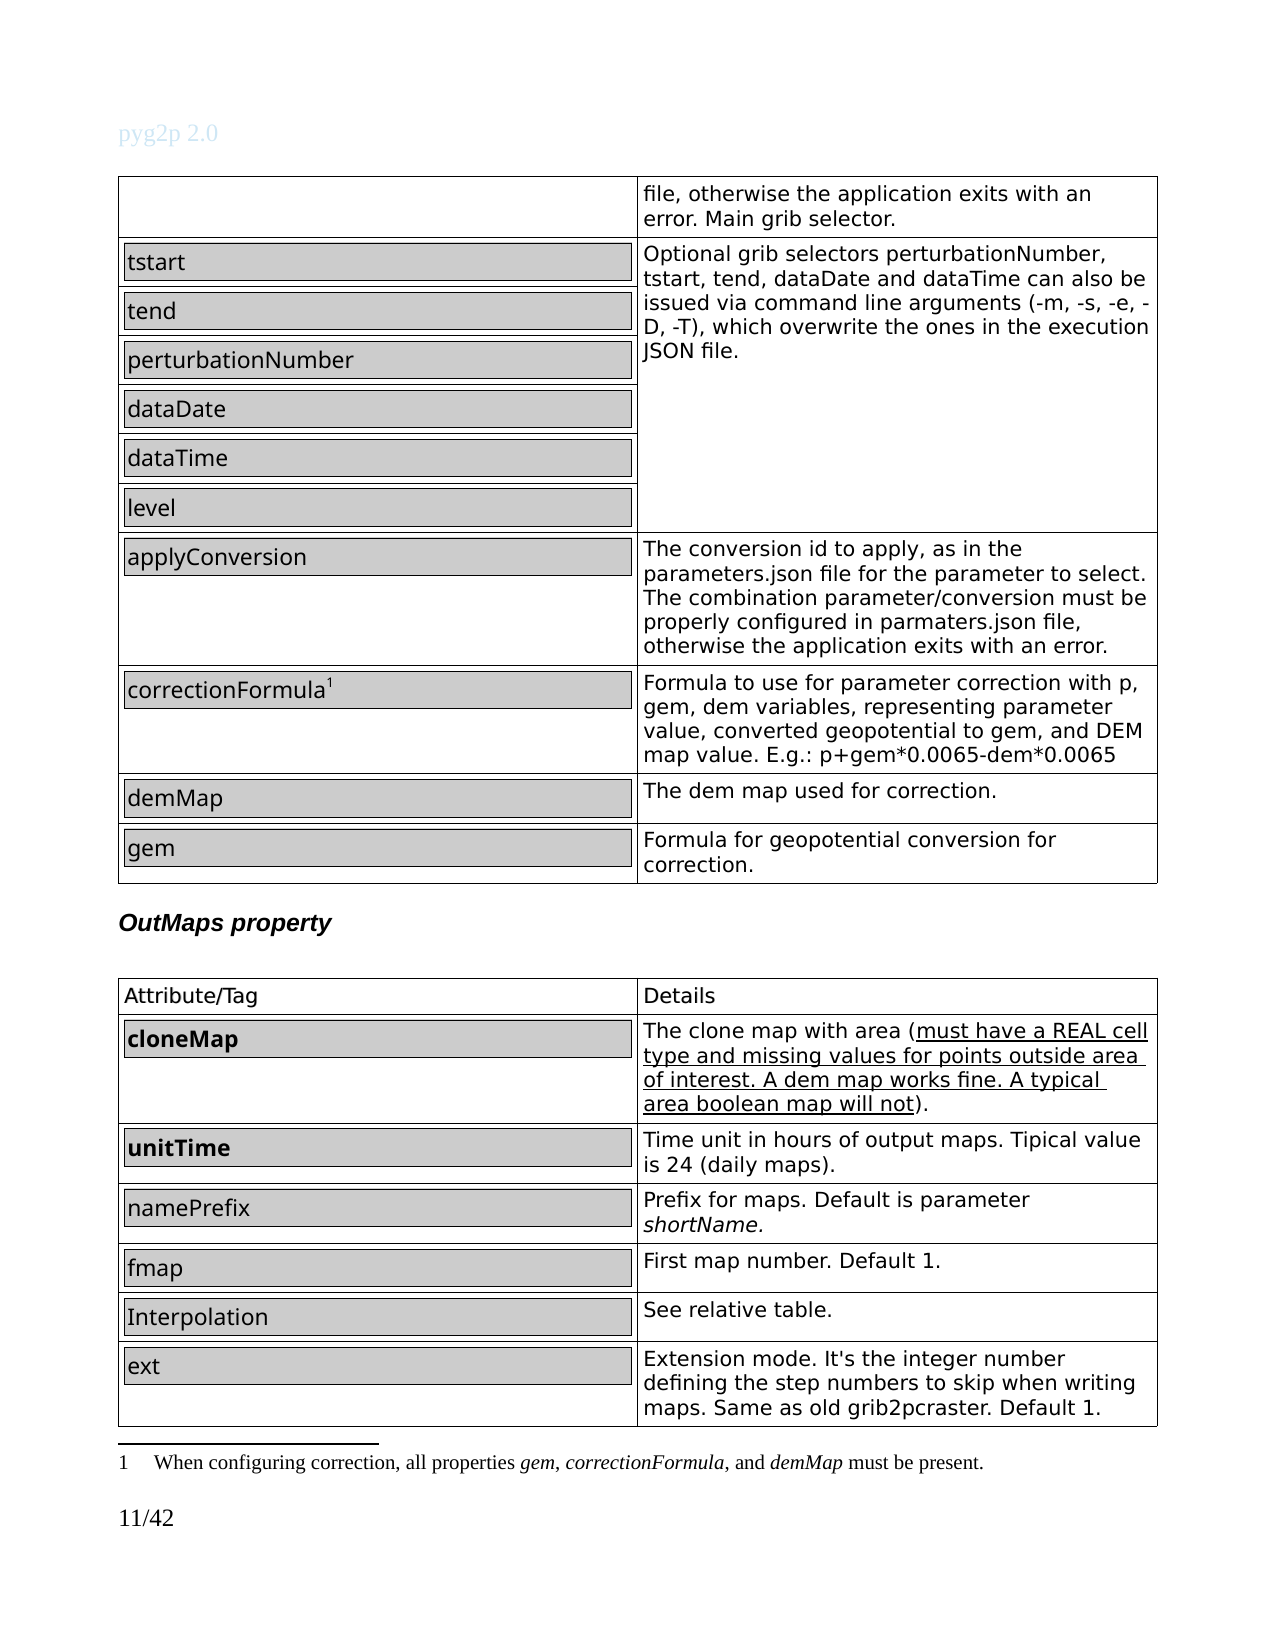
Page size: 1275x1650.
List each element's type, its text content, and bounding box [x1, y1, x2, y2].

table_cell unitTime [119, 1124, 637, 1183]
table_cell tstart [119, 238, 637, 286]
table_cell Extension mode. It's the integer number defining the step numbers to skip when writing maps. Same as old grib2pcraster. Default 1. [638, 1342, 1157, 1426]
table_cell Interpolation [119, 1293, 637, 1341]
table_cell correctionFormula [119, 666, 637, 773]
table_cell ext [119, 1342, 637, 1426]
table_cell dataTime [119, 434, 637, 482]
table_cell level [119, 484, 637, 532]
table_cell Prefix for maps. Default is parameter shortName. [638, 1184, 1157, 1243]
table_cell demMap [119, 774, 637, 822]
table_cell Formula for geopotential conversion for correction. [638, 824, 1157, 883]
table_cell namePrefix [119, 1184, 637, 1243]
table_cell [119, 177, 637, 237]
table_cell applyConversion [119, 533, 637, 664]
table_cell First map number. Default 1. [638, 1244, 1157, 1292]
table_cell The conversion id to apply, as in the parameters.json file for the parameter to select. The combination parameter/conversion must be properly configured in parmaters.json file, otherwise the application exits with an error. [638, 533, 1157, 664]
table_cell file, otherwise the application exits with an error. Main grib selector. [638, 177, 1157, 237]
table_header Attribute/Tag [119, 979, 637, 1014]
table_header Details [638, 979, 1157, 1014]
table_cell cloneMap [119, 1015, 637, 1122]
table_cell tend [119, 287, 637, 335]
table_cell fmap [119, 1244, 637, 1292]
table_cell Time unit in hours of output maps. Tipical value is 24 (daily maps). [638, 1124, 1157, 1183]
table_cell Formula to use for parameter correction with p, gem, dem variables, representing parameter value, converted geopotential to gem, and DEM map value. E.g.: p+gem*0.0065-dem*0.0065 [638, 666, 1157, 773]
table_cell Optional grib selectors perturbationNumber, tstart, tend, dataDate and dataTime can also be issued via command line arguments (-m, -s, -e, -D, -T), which overwrite the ones in the execution JSON file. [638, 238, 1157, 532]
table_cell perturbationNumber [119, 336, 637, 384]
table_cell The dem map used for correction. [638, 774, 1157, 822]
subtitle OutMaps property [118, 908, 1157, 936]
table_cell See relative table. [638, 1293, 1157, 1341]
table_cell gem [119, 824, 637, 883]
table_cell dataDate [119, 385, 637, 433]
table_cell The clone map with area (must have a REAL cell type and missing values for points outside area of interest. A dem map works fine. A typical area boolean map will not). [638, 1015, 1157, 1122]
